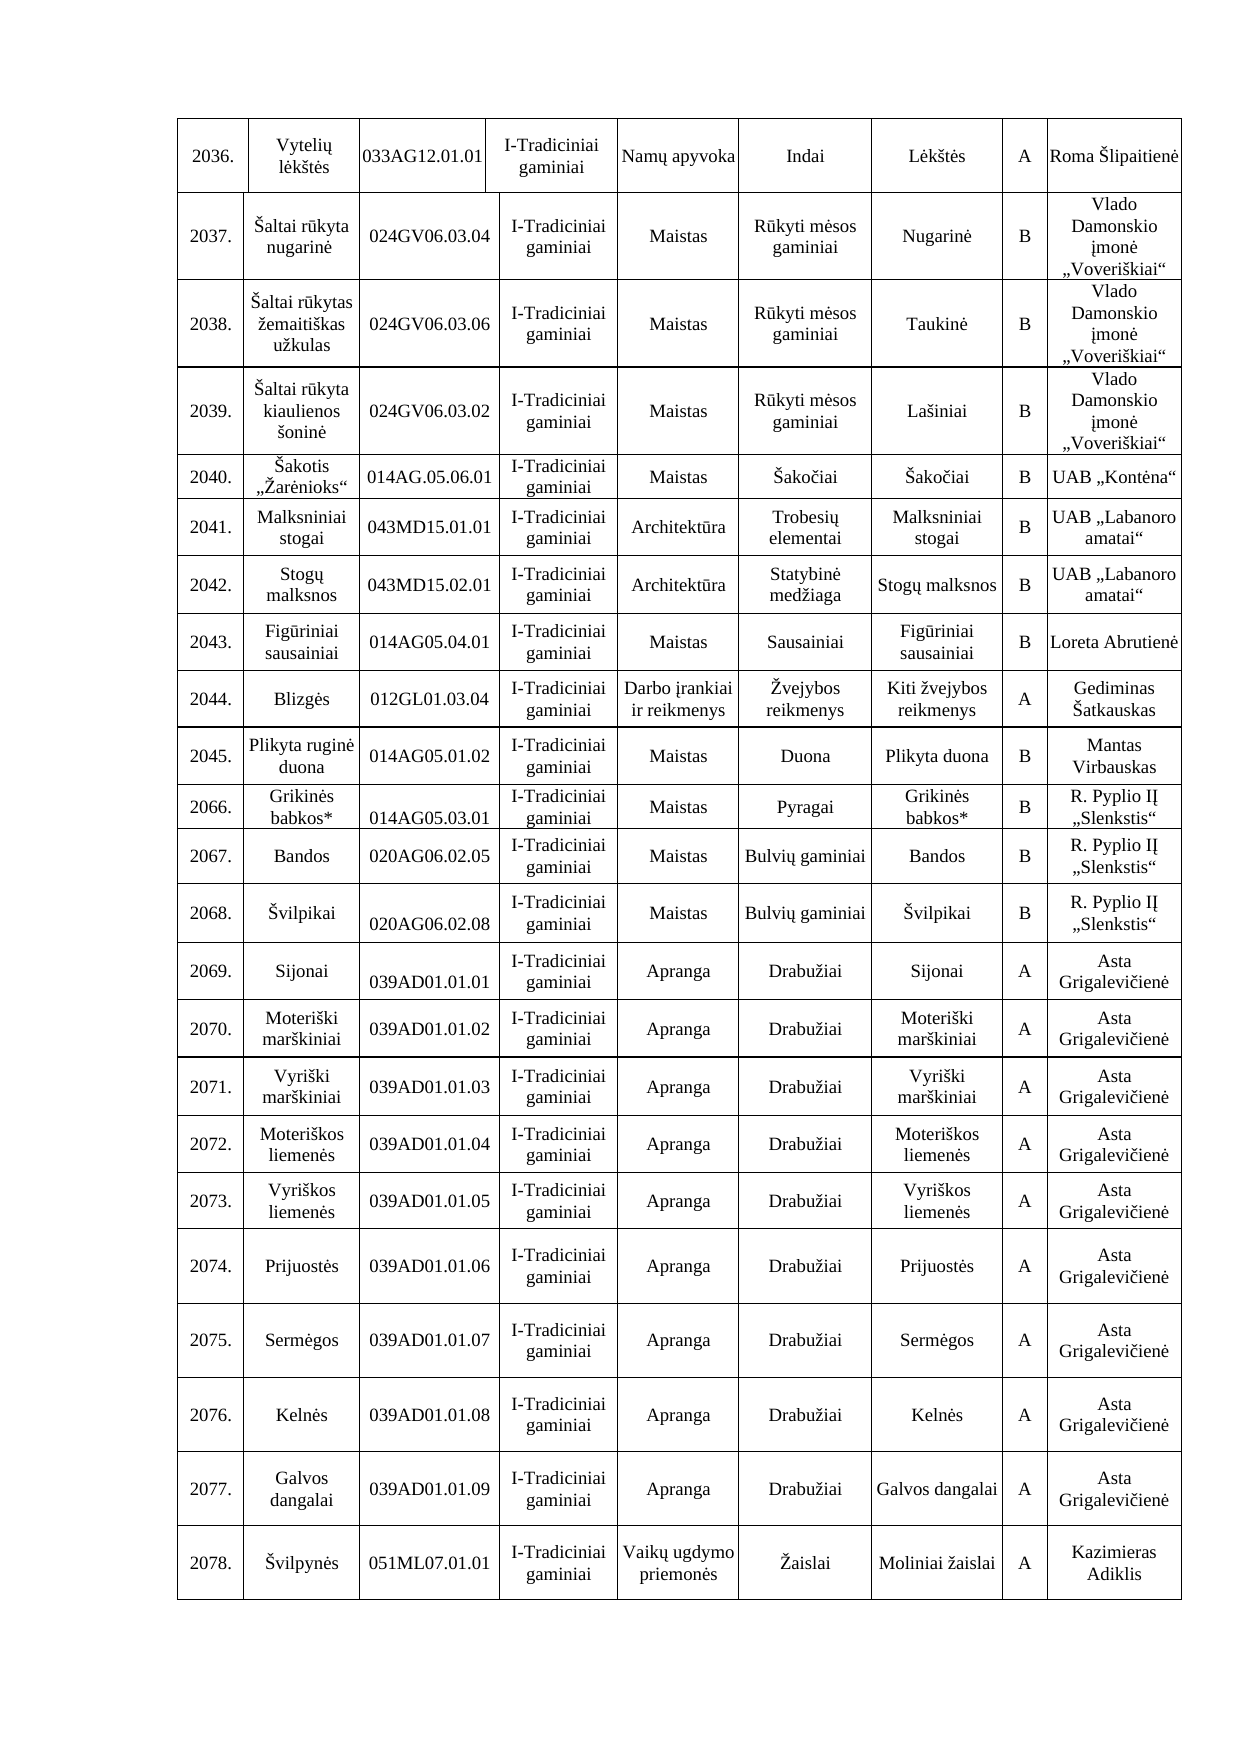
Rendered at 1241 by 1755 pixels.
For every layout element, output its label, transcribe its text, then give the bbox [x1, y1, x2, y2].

table_cell Galvos dangalai [872, 1452, 1002, 1525]
table_cell Apranga [618, 1000, 738, 1056]
table_cell A [1003, 1229, 1047, 1302]
table_cell 043MD15.02.01 [360, 556, 499, 612]
table_cell Nugarinė [872, 193, 1002, 279]
table_cell Taukinė [872, 280, 1002, 366]
table_cell 014AG05.03.01 [360, 785, 499, 828]
table_cell Stogų malksnos [244, 556, 359, 612]
table_cell Asta Grigalevičienė [1048, 1452, 1181, 1525]
table_cell A [1003, 671, 1047, 726]
table_cell 2037. [178, 193, 243, 279]
table_cell A [1003, 1058, 1047, 1115]
table_cell I-Tradiciniai gaminiai [500, 499, 617, 555]
table_cell Apranga [618, 1116, 738, 1172]
table_cell 2040. [178, 455, 243, 498]
table_cell Duona [739, 728, 871, 784]
table_cell 2069. [178, 943, 243, 999]
table_cell Moteriškos liemenės [244, 1116, 359, 1172]
table_cell R. Pyplio IĮ „Slenkstis“ [1048, 785, 1181, 828]
table_cell R. Pyplio IĮ „Slenkstis“ [1048, 829, 1181, 883]
table_cell 2075. [178, 1304, 243, 1377]
table_cell Figūriniai sausainiai [244, 614, 359, 670]
table_cell 2067. [178, 829, 243, 883]
table_cell Vlado Damonskio įmonė „Voveriškiai“ [1048, 368, 1181, 454]
table_cell B [1003, 884, 1047, 942]
table_cell Apranga [618, 1378, 738, 1451]
table_cell Roma Šlipaitienė [1048, 119, 1181, 192]
table_cell Loreta Abrutienė [1048, 614, 1181, 670]
table_cell Sijonai [244, 943, 359, 999]
table_cell Drabužiai [739, 1173, 871, 1228]
table_cell 2042. [178, 556, 243, 612]
table_cell 024GV06.03.06 [360, 280, 499, 366]
table_cell 2066. [178, 785, 243, 828]
table_cell 039AD01.01.04 [360, 1116, 499, 1172]
table_cell Maistas [618, 829, 738, 883]
table_cell Galvos dangalai [244, 1452, 359, 1525]
table_cell Moteriški marškiniai [244, 1000, 359, 1056]
table_cell Moteriškos liemenės [872, 1116, 1002, 1172]
table_cell Asta Grigalevičienė [1048, 1116, 1181, 1172]
table_cell Asta Grigalevičienė [1048, 943, 1181, 999]
table_cell Asta Grigalevičienė [1048, 1378, 1181, 1451]
table_cell Blizgės [244, 671, 359, 726]
table_cell I-Tradiciniai gaminiai [500, 455, 617, 498]
table_cell Prijuostės [244, 1229, 359, 1302]
table_cell I-Tradiciniai gaminiai [500, 193, 617, 279]
table_cell Asta Grigalevičienė [1048, 1304, 1181, 1377]
table_cell Drabužiai [739, 1229, 871, 1302]
table_cell Vyriški marškiniai [872, 1058, 1002, 1115]
table_cell Moteriški marškiniai [872, 1000, 1002, 1056]
table_cell Maistas [618, 884, 738, 942]
table_cell UAB „Labanoro amatai“ [1048, 499, 1181, 555]
table_cell I-Tradiciniai gaminiai [500, 1229, 617, 1302]
table_cell 2045. [178, 728, 243, 784]
table_cell 033AG12.01.01 [360, 119, 485, 192]
table_cell 2070. [178, 1000, 243, 1056]
table_cell Vyriškos liemenės [872, 1173, 1002, 1228]
table_cell Žaislai [739, 1526, 871, 1599]
table_cell Maistas [618, 280, 738, 366]
table_cell A [1003, 1378, 1047, 1451]
table_cell I-Tradiciniai gaminiai [500, 1116, 617, 1172]
table_cell Malksniniai stogai [244, 499, 359, 555]
table_cell 024GV06.03.02 [360, 368, 499, 454]
table_cell 039AD01.01.08 [360, 1378, 499, 1451]
table_cell Kelnės [244, 1378, 359, 1451]
table_cell Plikyta ruginė duona [244, 728, 359, 784]
table_cell A [1003, 1526, 1047, 1599]
table_cell Asta Grigalevičienė [1048, 1229, 1181, 1302]
table_cell Prijuostės [872, 1229, 1002, 1302]
table_cell B [1003, 728, 1047, 784]
table_cell B [1003, 455, 1047, 498]
table_cell I-Tradiciniai gaminiai [500, 829, 617, 883]
table_cell Bandos [244, 829, 359, 883]
table_cell Apranga [618, 943, 738, 999]
table_cell 039AD01.01.09 [360, 1452, 499, 1525]
table_cell I-Tradiciniai gaminiai [500, 1000, 617, 1056]
table_cell Architektūra [618, 499, 738, 555]
table_cell Architektūra [618, 556, 738, 612]
table_cell Švilpikai [244, 884, 359, 942]
table_cell A [1003, 1304, 1047, 1377]
table_cell Darbo įrankiai ir reikmenys [618, 671, 738, 726]
table_cell Apranga [618, 1304, 738, 1377]
table_cell 012GL01.03.04 [360, 671, 499, 726]
table_cell Bulvių gaminiai [739, 829, 871, 883]
table_cell 020AG06.02.08 [360, 884, 499, 942]
table_cell I-Tradiciniai gaminiai [500, 1526, 617, 1599]
table_cell B [1003, 829, 1047, 883]
table_cell 2043. [178, 614, 243, 670]
table_cell B [1003, 280, 1047, 366]
table_cell Vlado Damonskio įmonė „Voveriškiai“ [1048, 193, 1181, 279]
table_cell Vytelių lėkštės [249, 119, 359, 192]
table_cell I-Tradiciniai gaminiai [500, 884, 617, 942]
table_cell Sijonai [872, 943, 1002, 999]
table_cell 039AD01.01.05 [360, 1173, 499, 1228]
table_cell Sermėgos [244, 1304, 359, 1377]
table_cell Rūkyti mėsos gaminiai [739, 193, 871, 279]
table_cell B [1003, 556, 1047, 612]
table_cell 2038. [178, 280, 243, 366]
table_cell Bulvių gaminiai [739, 884, 871, 942]
table_cell 2044. [178, 671, 243, 726]
table_cell 051ML07.01.01 [360, 1526, 499, 1599]
table_cell 039AD01.01.03 [360, 1058, 499, 1115]
table_cell B [1003, 614, 1047, 670]
table_cell 2076. [178, 1378, 243, 1451]
table_cell 2036. [178, 119, 248, 192]
table_cell Šaltai rūkyta nugarinė [244, 193, 359, 279]
table_cell I-Tradiciniai gaminiai [500, 368, 617, 454]
table_cell Drabužiai [739, 1116, 871, 1172]
table_cell Kazimieras Adiklis [1048, 1526, 1181, 1599]
table_cell Mantas Virbauskas [1048, 728, 1181, 784]
table_cell Bandos [872, 829, 1002, 883]
table_cell Namų apyvoka [618, 119, 738, 192]
table_cell Rūkyti mėsos gaminiai [739, 280, 871, 366]
table_cell Vlado Damonskio įmonė „Voveriškiai“ [1048, 280, 1181, 366]
table_cell 020AG06.02.05 [360, 829, 499, 883]
table_cell Drabužiai [739, 1378, 871, 1451]
table_cell I-Tradiciniai gaminiai [500, 1378, 617, 1451]
table_cell I-Tradiciniai gaminiai [500, 280, 617, 366]
table_cell Šaltai rūkyta kiaulienos šoninė [244, 368, 359, 454]
table_cell B [1003, 499, 1047, 555]
table_cell Vyriškos liemenės [244, 1173, 359, 1228]
table_cell Pyragai [739, 785, 871, 828]
table_cell Lėkštės [872, 119, 1002, 192]
table_cell B [1003, 193, 1047, 279]
table_cell A [1003, 1000, 1047, 1056]
table_cell Drabužiai [739, 1000, 871, 1056]
table_cell Apranga [618, 1058, 738, 1115]
table_cell Šakočiai [872, 455, 1002, 498]
table_cell 039AD01.01.01 [360, 943, 499, 999]
table_cell I-Tradiciniai gaminiai [500, 614, 617, 670]
table_cell A [1003, 943, 1047, 999]
table_cell 039AD01.01.07 [360, 1304, 499, 1377]
table_cell A [1003, 1452, 1047, 1525]
table_cell I-Tradiciniai gaminiai [500, 1173, 617, 1228]
table_cell R. Pyplio IĮ „Slenkstis“ [1048, 884, 1181, 942]
table_cell Žvejybos reikmenys [739, 671, 871, 726]
table_cell Statybinė medžiaga [739, 556, 871, 612]
table_cell 014AG.05.06.01 [360, 455, 499, 498]
table_cell I-Tradiciniai gaminiai [486, 119, 617, 192]
table_cell Švilpynės [244, 1526, 359, 1599]
table_cell 014AG05.04.01 [360, 614, 499, 670]
table_cell Rūkyti mėsos gaminiai [739, 368, 871, 454]
table_cell UAB „Labanoro amatai“ [1048, 556, 1181, 612]
table_cell I-Tradiciniai gaminiai [500, 671, 617, 726]
table_cell Drabužiai [739, 1058, 871, 1115]
table_cell 024GV06.03.04 [360, 193, 499, 279]
table_cell Maistas [618, 193, 738, 279]
table_cell UAB „Kontėna“ [1048, 455, 1181, 498]
table_cell I-Tradiciniai gaminiai [500, 556, 617, 612]
table_cell Vyriški marškiniai [244, 1058, 359, 1115]
table_cell Gediminas Šatkauskas [1048, 671, 1181, 726]
table_cell Sausainiai [739, 614, 871, 670]
table_cell 2072. [178, 1116, 243, 1172]
table_cell Maistas [618, 455, 738, 498]
table_cell Šakotis „Žarėnioks“ [244, 455, 359, 498]
table_cell Kelnės [872, 1378, 1002, 1451]
table_cell Moliniai žaislai [872, 1526, 1002, 1599]
table_cell 2077. [178, 1452, 243, 1525]
table_cell Asta Grigalevičienė [1048, 1000, 1181, 1056]
table_cell Asta Grigalevičienė [1048, 1058, 1181, 1115]
table_cell Sermėgos [872, 1304, 1002, 1377]
table_cell Šaltai rūkytas žemaitiškas užkulas [244, 280, 359, 366]
table_cell Maistas [618, 614, 738, 670]
table_cell 014AG05.01.02 [360, 728, 499, 784]
table_cell Maistas [618, 785, 738, 828]
table_cell I-Tradiciniai gaminiai [500, 943, 617, 999]
table_cell Kiti žvejybos reikmenys [872, 671, 1002, 726]
table_cell 2068. [178, 884, 243, 942]
table_cell Drabužiai [739, 1304, 871, 1377]
table_cell A [1003, 119, 1047, 192]
table_cell Grikinės babkos* [244, 785, 359, 828]
table_cell Lašiniai [872, 368, 1002, 454]
table_cell A [1003, 1116, 1047, 1172]
table_cell Plikyta duona [872, 728, 1002, 784]
table_cell Stogų malksnos [872, 556, 1002, 612]
table_cell 039AD01.01.06 [360, 1229, 499, 1302]
table_cell 2071. [178, 1058, 243, 1115]
table_cell Indai [739, 119, 871, 192]
table_cell A [1003, 1173, 1047, 1228]
table_cell I-Tradiciniai gaminiai [500, 785, 617, 828]
table_cell Asta Grigalevičienė [1048, 1173, 1181, 1228]
table_cell Apranga [618, 1173, 738, 1228]
table_cell Grikinės babkos* [872, 785, 1002, 828]
table_cell B [1003, 368, 1047, 454]
table_cell Švilpikai [872, 884, 1002, 942]
table_cell Vaikų ugdymo priemonės [618, 1526, 738, 1599]
table_cell I-Tradiciniai gaminiai [500, 1452, 617, 1525]
table_cell 2073. [178, 1173, 243, 1228]
table_cell Maistas [618, 728, 738, 784]
table_cell 2041. [178, 499, 243, 555]
table_cell Figūriniai sausainiai [872, 614, 1002, 670]
table_cell 2074. [178, 1229, 243, 1302]
table_cell 2078. [178, 1526, 243, 1599]
table_cell Drabužiai [739, 943, 871, 999]
table_cell Apranga [618, 1452, 738, 1525]
table_cell I-Tradiciniai gaminiai [500, 1304, 617, 1377]
table_cell Trobesių elementai [739, 499, 871, 555]
table_cell 043MD15.01.01 [360, 499, 499, 555]
table_cell B [1003, 785, 1047, 828]
table_cell Šakočiai [739, 455, 871, 498]
table_cell I-Tradiciniai gaminiai [500, 728, 617, 784]
table_cell Apranga [618, 1229, 738, 1302]
table_cell Malksniniai stogai [872, 499, 1002, 555]
table_cell I-Tradiciniai gaminiai [500, 1058, 617, 1115]
table_cell Drabužiai [739, 1452, 871, 1525]
table_cell 2039. [178, 368, 243, 454]
table_cell 039AD01.01.02 [360, 1000, 499, 1056]
table_cell Maistas [618, 368, 738, 454]
